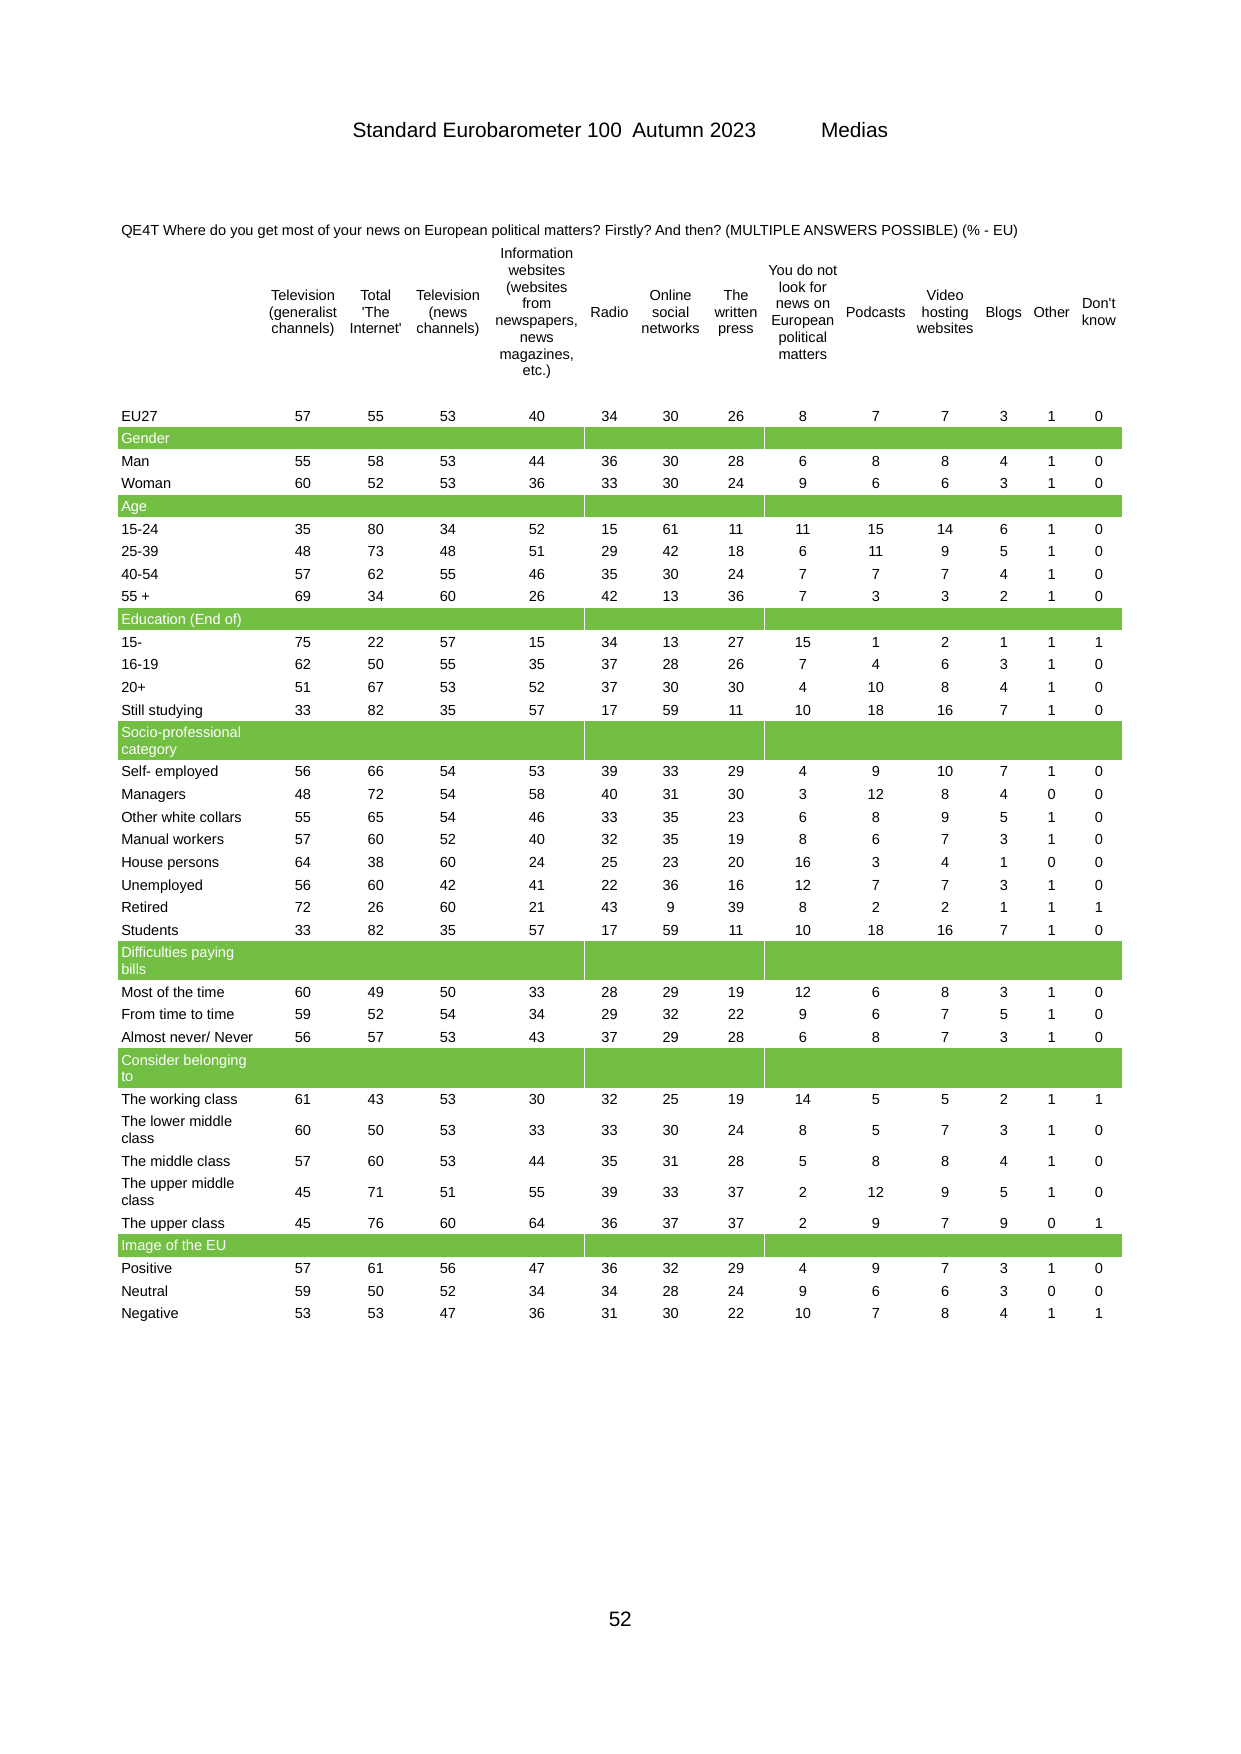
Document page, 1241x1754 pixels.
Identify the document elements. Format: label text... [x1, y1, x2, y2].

table_cell [765, 608, 841, 630]
table_cell 0 [1075, 919, 1122, 941]
table_cell 19 [707, 980, 764, 1003]
table_cell 7 [841, 563, 911, 585]
table_cell [118, 382, 261, 404]
table_cell [585, 1048, 634, 1088]
table_cell [1075, 721, 1122, 760]
table_cell 0 [1028, 1279, 1075, 1302]
table_cell 57 [261, 563, 344, 585]
table_cell 0 [1075, 450, 1122, 472]
table_cell [1028, 1234, 1075, 1257]
table_cell 1 [1075, 896, 1122, 918]
table_cell [979, 721, 1028, 760]
table_cell From time to time [118, 1003, 261, 1026]
table_cell 2 [765, 1212, 841, 1234]
table_cell 4 [979, 676, 1028, 698]
table_cell 33 [634, 1172, 707, 1212]
table_cell 64 [489, 1212, 584, 1234]
table_cell 5 [841, 1088, 911, 1110]
table_cell [911, 721, 979, 760]
table_cell 30 [634, 1110, 707, 1149]
table_cell 0 [1028, 851, 1075, 873]
table_cell [261, 495, 344, 517]
table_cell 0 [1075, 1257, 1122, 1279]
table_cell 0 [1075, 1150, 1122, 1172]
table_cell 37 [585, 653, 634, 676]
table_cell 34 [585, 404, 634, 427]
table_cell 7 [765, 563, 841, 585]
table_cell 36 [634, 873, 707, 896]
table_cell 54 [407, 805, 489, 828]
table_cell 43 [489, 1026, 584, 1048]
table_cell [489, 1234, 584, 1257]
table_cell 44 [489, 1150, 584, 1172]
table_cell 15- [118, 630, 261, 653]
table_cell [707, 721, 764, 760]
table_cell 7 [911, 1110, 979, 1149]
table_cell 3 [979, 653, 1028, 676]
table_cell [1075, 1234, 1122, 1257]
table_cell 31 [585, 1302, 634, 1324]
table_cell 6 [765, 450, 841, 472]
table_cell 41 [489, 873, 584, 896]
table_cell Retired [118, 896, 261, 918]
table_cell 8 [911, 783, 979, 805]
table_cell 1 [1028, 518, 1075, 540]
table_cell 16 [911, 919, 979, 941]
table_cell 54 [407, 760, 489, 783]
table_cell [261, 427, 344, 449]
table_cell [911, 382, 979, 404]
table_cell 0 [1075, 1279, 1122, 1302]
table_cell 60 [407, 851, 489, 873]
table_cell 2 [841, 896, 911, 918]
table_cell 7 [911, 1257, 979, 1279]
table_cell [489, 721, 584, 760]
table_cell 6 [841, 980, 911, 1003]
table_cell [841, 941, 911, 980]
table_cell Other white collars [118, 805, 261, 828]
table_cell 82 [344, 919, 407, 941]
table_cell 0 [1075, 563, 1122, 585]
table_cell Information websites (websites from newspapers, news magazines, etc.) [489, 242, 584, 382]
table_cell 5 [765, 1150, 841, 1172]
table_cell 1 [1028, 1088, 1075, 1110]
table_cell [1075, 608, 1122, 630]
table_cell 13 [634, 630, 707, 653]
table_cell [765, 495, 841, 517]
table_cell 44 [489, 450, 584, 472]
table_cell 53 [261, 1302, 344, 1324]
table_cell 29 [634, 1026, 707, 1048]
table_cell 1 [1075, 1212, 1122, 1234]
table_cell [1075, 1048, 1122, 1088]
table_cell 52 [489, 676, 584, 698]
table_cell [765, 427, 841, 449]
table_cell 6 [765, 805, 841, 828]
table_cell Online social networks [634, 242, 707, 382]
table_cell [841, 1234, 911, 1257]
table_cell [634, 721, 707, 760]
table_cell 7 [841, 873, 911, 896]
table_cell 3 [841, 585, 911, 608]
table_cell 1 [1028, 896, 1075, 918]
table_cell 40-54 [118, 563, 261, 585]
table_cell 53 [407, 450, 489, 472]
table_cell [634, 608, 707, 630]
table_cell [489, 495, 584, 517]
table_cell 9 [911, 540, 979, 563]
table_cell Blogs [979, 242, 1028, 382]
table_cell 43 [344, 1088, 407, 1110]
table_cell 1 [1028, 563, 1075, 585]
table_cell [344, 1048, 407, 1088]
table_cell 0 [1075, 873, 1122, 896]
table_cell [261, 1234, 344, 1257]
table_cell 0 [1075, 851, 1122, 873]
table_cell 58 [344, 450, 407, 472]
table_cell 34 [489, 1279, 584, 1302]
table_cell 33 [489, 1110, 584, 1149]
table_cell 65 [344, 805, 407, 828]
table_cell 42 [585, 585, 634, 608]
table_cell 3 [979, 1110, 1028, 1149]
table_cell 9 [765, 1003, 841, 1026]
table_cell 15 [765, 630, 841, 653]
table_cell [118, 242, 261, 382]
table_cell 36 [585, 1257, 634, 1279]
table_cell 19 [707, 1088, 764, 1110]
table_cell [407, 1234, 489, 1257]
table_cell 1 [979, 896, 1028, 918]
table_cell 51 [261, 676, 344, 698]
table_cell 29 [707, 760, 764, 783]
table_cell 40 [489, 828, 584, 851]
table_cell 9 [911, 1172, 979, 1212]
table_cell 7 [979, 760, 1028, 783]
table_cell 10 [841, 676, 911, 698]
table_cell 31 [634, 783, 707, 805]
table_cell 5 [979, 1172, 1028, 1212]
table_cell 24 [707, 1279, 764, 1302]
table_cell 1 [1028, 980, 1075, 1003]
table_cell [841, 1048, 911, 1088]
table_cell 48 [407, 540, 489, 563]
table_cell 57 [407, 630, 489, 653]
table_cell 34 [585, 630, 634, 653]
table_cell 35 [407, 698, 489, 721]
table_cell 3 [979, 1279, 1028, 1302]
table_cell 2 [979, 585, 1028, 608]
table_header QE4T Where do you get most of your news on European political matters? Firstly? And then? (MULTIPLE ANSWERS POSSIBLE) (% - EU) [118, 219, 1075, 242]
table_cell [841, 495, 911, 517]
table_cell [1028, 382, 1075, 404]
table_cell Education (End of) [118, 608, 261, 630]
table_cell 10 [765, 698, 841, 721]
table_cell 30 [634, 450, 707, 472]
table_cell 30 [634, 563, 707, 585]
table_cell 29 [585, 540, 634, 563]
table_cell 53 [407, 1088, 489, 1110]
table_cell 6 [765, 1026, 841, 1048]
table_cell 16-19 [118, 653, 261, 676]
table_cell [1028, 495, 1075, 517]
table_cell 48 [261, 783, 344, 805]
table_cell [634, 1234, 707, 1257]
table_cell 59 [261, 1003, 344, 1026]
table_cell 3 [841, 851, 911, 873]
table_cell Video hosting websites [911, 242, 979, 382]
table_cell [634, 495, 707, 517]
table_cell 37 [634, 1212, 707, 1234]
table_cell 4 [979, 783, 1028, 805]
table_cell 26 [344, 896, 407, 918]
table_cell 0 [1075, 1110, 1122, 1149]
table_cell 20+ [118, 676, 261, 698]
table_cell [1075, 941, 1122, 980]
table_cell 48 [261, 540, 344, 563]
table_cell [979, 427, 1028, 449]
table_cell 53 [344, 1302, 407, 1324]
table_cell 53 [407, 404, 489, 427]
table_cell 9 [765, 1279, 841, 1302]
table_cell [585, 382, 634, 404]
table_cell Still studying [118, 698, 261, 721]
table_cell 54 [407, 783, 489, 805]
table_cell 49 [344, 980, 407, 1003]
table_cell 10 [911, 760, 979, 783]
table_cell [707, 382, 764, 404]
table_cell [911, 1234, 979, 1257]
table_cell 1 [1028, 472, 1075, 495]
table_cell 57 [261, 1257, 344, 1279]
table_cell 62 [344, 563, 407, 585]
table_cell [407, 1048, 489, 1088]
table_cell 46 [489, 563, 584, 585]
table_cell 16 [911, 698, 979, 721]
table_cell 35 [585, 563, 634, 585]
table_cell 1 [841, 630, 911, 653]
table_cell 0 [1028, 783, 1075, 805]
table_cell 55 [344, 404, 407, 427]
table_cell Difficulties paying bills [118, 941, 261, 980]
table_cell 2 [765, 1172, 841, 1212]
table_cell 30 [634, 472, 707, 495]
table_cell [261, 382, 344, 404]
table_cell 60 [261, 472, 344, 495]
table_cell 5 [841, 1110, 911, 1149]
table_cell 4 [979, 450, 1028, 472]
table_cell [1028, 721, 1075, 760]
table_cell Other [1028, 242, 1075, 382]
table_cell 61 [261, 1088, 344, 1110]
table_cell 51 [407, 1172, 489, 1212]
table_cell 60 [261, 1110, 344, 1149]
table_cell Almost never/ Never [118, 1026, 261, 1048]
table_cell 53 [407, 1026, 489, 1048]
table_cell Woman [118, 472, 261, 495]
table_cell 6 [841, 828, 911, 851]
table_cell [765, 941, 841, 980]
table_cell 30 [707, 783, 764, 805]
table_cell 56 [261, 1026, 344, 1048]
table_cell 6 [841, 1003, 911, 1026]
table_cell 35 [634, 828, 707, 851]
table_cell 55 [407, 563, 489, 585]
table_cell 8 [765, 828, 841, 851]
table_cell 0 [1075, 698, 1122, 721]
table_cell 29 [634, 980, 707, 1003]
table_cell 17 [585, 698, 634, 721]
table_cell 0 [1075, 518, 1122, 540]
table_cell [261, 941, 344, 980]
table_cell 0 [1028, 1212, 1075, 1234]
table_cell 6 [841, 1279, 911, 1302]
table_cell 57 [489, 919, 584, 941]
table_cell 18 [841, 919, 911, 941]
table_cell 52 [344, 1003, 407, 1026]
table_cell 3 [979, 404, 1028, 427]
table_cell Radio [585, 242, 634, 382]
table_cell [344, 608, 407, 630]
table_cell [489, 608, 584, 630]
table_cell 39 [585, 1172, 634, 1212]
table_cell 60 [344, 873, 407, 896]
table_cell [911, 427, 979, 449]
table_cell 8 [911, 676, 979, 698]
table_cell 35 [585, 1150, 634, 1172]
table_cell 4 [979, 563, 1028, 585]
table_cell 39 [585, 760, 634, 783]
table_cell 22 [585, 873, 634, 896]
table_cell 36 [585, 1212, 634, 1234]
table_cell 46 [489, 805, 584, 828]
table_cell Image of the EU [118, 1234, 261, 1257]
table_cell 3 [911, 585, 979, 608]
table_cell 54 [407, 1003, 489, 1026]
table_cell [344, 427, 407, 449]
table_cell 28 [707, 1150, 764, 1172]
table_cell 8 [765, 896, 841, 918]
table_cell 6 [911, 1279, 979, 1302]
table_cell [1075, 495, 1122, 517]
table_cell House persons [118, 851, 261, 873]
table_cell [911, 1048, 979, 1088]
table_cell 4 [765, 1257, 841, 1279]
table_cell [707, 427, 764, 449]
table_cell 37 [707, 1212, 764, 1234]
table_cell 45 [261, 1172, 344, 1212]
table_cell 30 [634, 404, 707, 427]
table_cell 67 [344, 676, 407, 698]
table_cell 60 [344, 828, 407, 851]
table_cell [841, 382, 911, 404]
table_cell 34 [585, 1279, 634, 1302]
table_cell 28 [634, 653, 707, 676]
table_cell 47 [407, 1302, 489, 1324]
table_cell 15 [489, 630, 584, 653]
table_cell 7 [911, 1212, 979, 1234]
table_cell 4 [979, 1302, 1028, 1324]
table_cell 4 [841, 653, 911, 676]
table_cell 24 [707, 563, 764, 585]
table_cell 0 [1075, 1003, 1122, 1026]
table_cell 33 [489, 980, 584, 1003]
table_cell 8 [911, 1302, 979, 1324]
table_cell 59 [634, 919, 707, 941]
table_cell 9 [841, 1257, 911, 1279]
table_cell 50 [407, 980, 489, 1003]
table_cell 13 [634, 585, 707, 608]
table_cell [707, 608, 764, 630]
table_cell Manual workers [118, 828, 261, 851]
table_cell 17 [585, 919, 634, 941]
table_cell 36 [489, 1302, 584, 1324]
table_cell [911, 495, 979, 517]
table_cell 3 [979, 1026, 1028, 1048]
table_cell 6 [841, 472, 911, 495]
table_cell 14 [765, 1088, 841, 1110]
table_cell 56 [407, 1257, 489, 1279]
table_cell 1 [1028, 630, 1075, 653]
table_cell 0 [1075, 585, 1122, 608]
table_cell 32 [585, 1088, 634, 1110]
table_cell [765, 382, 841, 404]
table_cell 58 [489, 783, 584, 805]
table_cell 52 [407, 828, 489, 851]
table_cell 1 [1028, 919, 1075, 941]
table_cell 40 [585, 783, 634, 805]
table_cell [979, 941, 1028, 980]
table_cell 0 [1075, 676, 1122, 698]
table_cell Man [118, 450, 261, 472]
table_cell 1 [1028, 1026, 1075, 1048]
table_cell 1 [1075, 1088, 1122, 1110]
table_cell Positive [118, 1257, 261, 1279]
table_cell [634, 1048, 707, 1088]
table_cell 53 [407, 676, 489, 698]
table_cell 66 [344, 760, 407, 783]
table_cell 0 [1075, 472, 1122, 495]
table_cell 52 [407, 1279, 489, 1302]
table_cell 1 [1028, 1302, 1075, 1324]
table_cell 0 [1075, 540, 1122, 563]
table_cell [911, 941, 979, 980]
table_cell Total 'The Internet' [344, 242, 407, 382]
table_cell 0 [1075, 980, 1122, 1003]
table_cell 7 [765, 585, 841, 608]
table_cell 52 [489, 518, 584, 540]
table_cell 1 [1028, 828, 1075, 851]
table_cell 55 [261, 805, 344, 828]
table_cell 1 [1028, 404, 1075, 427]
table_cell 8 [841, 805, 911, 828]
table_cell 1 [1028, 1257, 1075, 1279]
table_cell 28 [634, 1279, 707, 1302]
table_cell [841, 608, 911, 630]
table_cell 30 [489, 1088, 584, 1110]
table_cell 1 [1028, 1110, 1075, 1149]
table_cell 15 [841, 518, 911, 540]
table_cell Negative [118, 1302, 261, 1324]
table_cell 22 [707, 1302, 764, 1324]
table_cell [585, 1234, 634, 1257]
table_cell 18 [707, 540, 764, 563]
table_cell 60 [407, 1212, 489, 1234]
table_cell 8 [841, 1150, 911, 1172]
table_cell The lower middle class [118, 1110, 261, 1149]
table_cell [1075, 427, 1122, 449]
table_cell 59 [261, 1279, 344, 1302]
table_cell 1 [1028, 805, 1075, 828]
table_cell 16 [765, 851, 841, 873]
table_cell 4 [765, 760, 841, 783]
table_cell 8 [841, 450, 911, 472]
table_cell 0 [1075, 1172, 1122, 1212]
table_cell 6 [765, 540, 841, 563]
table_cell [489, 382, 584, 404]
table_cell 37 [707, 1172, 764, 1212]
table_cell 72 [344, 783, 407, 805]
table_cell 21 [489, 896, 584, 918]
table_cell 0 [1075, 828, 1122, 851]
table_cell 57 [261, 404, 344, 427]
table_cell 24 [707, 472, 764, 495]
table_cell 55 [261, 450, 344, 472]
table_cell 60 [261, 980, 344, 1003]
table_cell 1 [1028, 676, 1075, 698]
table_cell 60 [407, 896, 489, 918]
table_cell 24 [707, 1110, 764, 1149]
table_cell 55 [407, 653, 489, 676]
table_cell The upper middle class [118, 1172, 261, 1212]
table_cell 24 [489, 851, 584, 873]
table_cell 1 [1028, 450, 1075, 472]
table_cell 26 [707, 653, 764, 676]
table_cell 12 [765, 873, 841, 896]
table_cell 71 [344, 1172, 407, 1212]
table_cell 4 [911, 851, 979, 873]
table_cell [407, 382, 489, 404]
table_cell 1 [1028, 1150, 1075, 1172]
table_cell 69 [261, 585, 344, 608]
table_cell 33 [261, 698, 344, 721]
table_cell [634, 941, 707, 980]
table_cell [707, 1234, 764, 1257]
table_cell 11 [707, 919, 764, 941]
table_cell 33 [261, 919, 344, 941]
table_cell 7 [841, 404, 911, 427]
table_cell 39 [707, 896, 764, 918]
table_cell 0 [1075, 653, 1122, 676]
table_cell [261, 608, 344, 630]
table_cell 3 [979, 472, 1028, 495]
table_cell 38 [344, 851, 407, 873]
table_cell 53 [489, 760, 584, 783]
table_cell 22 [707, 1003, 764, 1026]
table_cell [344, 721, 407, 760]
table_cell 2 [979, 1088, 1028, 1110]
table_cell 11 [707, 518, 764, 540]
table_cell 37 [585, 676, 634, 698]
table_cell [344, 382, 407, 404]
table_cell [407, 721, 489, 760]
table_cell 53 [407, 1150, 489, 1172]
table_cell 57 [261, 828, 344, 851]
table_cell [707, 1048, 764, 1088]
table_cell 33 [585, 472, 634, 495]
table_cell 42 [407, 873, 489, 896]
table_cell 8 [765, 1110, 841, 1149]
table_cell [1028, 427, 1075, 449]
table_cell [585, 427, 634, 449]
table_cell 8 [911, 450, 979, 472]
table_cell [911, 608, 979, 630]
table_cell [407, 941, 489, 980]
table_cell 32 [585, 828, 634, 851]
table_cell 50 [344, 653, 407, 676]
table_cell 35 [489, 653, 584, 676]
table_cell 37 [585, 1026, 634, 1048]
table_cell 52 [344, 472, 407, 495]
table_cell 19 [707, 828, 764, 851]
table_cell Podcasts [841, 242, 911, 382]
table_cell 12 [841, 1172, 911, 1212]
table_cell 33 [585, 805, 634, 828]
table_cell 55 + [118, 585, 261, 608]
table_cell 76 [344, 1212, 407, 1234]
table_cell The written press [707, 242, 764, 382]
table_cell 23 [634, 851, 707, 873]
table_cell 56 [261, 873, 344, 896]
table_cell 47 [489, 1257, 584, 1279]
table_cell 53 [407, 472, 489, 495]
table_cell 8 [911, 980, 979, 1003]
table_cell [765, 1048, 841, 1088]
table_cell Unemployed [118, 873, 261, 896]
table_cell [1028, 1048, 1075, 1088]
table_cell 32 [634, 1003, 707, 1026]
table_cell [979, 1234, 1028, 1257]
table_cell 0 [1075, 760, 1122, 783]
table_cell 57 [261, 1150, 344, 1172]
table_cell 4 [979, 1150, 1028, 1172]
table_cell 1 [1075, 630, 1122, 653]
table_cell 9 [911, 805, 979, 828]
table_cell 8 [841, 1026, 911, 1048]
table_cell Consider belonging to [118, 1048, 261, 1088]
table_cell 22 [344, 630, 407, 653]
table_cell 31 [634, 1150, 707, 1172]
table_cell 1 [1075, 1302, 1122, 1324]
table_cell 34 [344, 585, 407, 608]
table_cell 34 [407, 518, 489, 540]
table_cell 36 [489, 472, 584, 495]
table_cell 11 [707, 698, 764, 721]
table_cell 7 [979, 698, 1028, 721]
table_cell 0 [1075, 1026, 1122, 1048]
table_cell 73 [344, 540, 407, 563]
table_cell 35 [261, 518, 344, 540]
table_cell 9 [979, 1212, 1028, 1234]
table_cell Age [118, 495, 261, 517]
table_cell [1075, 382, 1122, 404]
table_cell 3 [979, 873, 1028, 896]
table_cell Students [118, 919, 261, 941]
table_cell 5 [979, 540, 1028, 563]
table_cell 7 [911, 1026, 979, 1048]
table_cell [707, 495, 764, 517]
table_cell [707, 941, 764, 980]
table_cell [344, 941, 407, 980]
table_cell 36 [585, 450, 634, 472]
table_cell 2 [911, 630, 979, 653]
table_cell [585, 721, 634, 760]
table_cell Self- employed [118, 760, 261, 783]
table_cell 0 [1075, 783, 1122, 805]
table_cell [979, 608, 1028, 630]
table_cell 0 [1075, 404, 1122, 427]
table_cell 11 [765, 518, 841, 540]
table_cell 2 [911, 896, 979, 918]
table_cell 36 [707, 585, 764, 608]
table_cell [634, 427, 707, 449]
table_cell Socio-professional category [118, 721, 261, 760]
table_cell [979, 495, 1028, 517]
table_cell 1 [979, 630, 1028, 653]
table_cell 64 [261, 851, 344, 873]
table_cell 25-39 [118, 540, 261, 563]
table_cell Don't know [1075, 242, 1122, 382]
table_cell 57 [489, 698, 584, 721]
table_cell 30 [634, 676, 707, 698]
table_cell 6 [911, 653, 979, 676]
table_cell 35 [407, 919, 489, 941]
table_cell 75 [261, 630, 344, 653]
table_cell 1 [1028, 585, 1075, 608]
table_cell Managers [118, 783, 261, 805]
table_cell [261, 1048, 344, 1088]
table_cell 30 [634, 1302, 707, 1324]
table_cell 28 [707, 450, 764, 472]
table_cell 55 [489, 1172, 584, 1212]
table_cell 1 [1028, 698, 1075, 721]
table_cell Television (news channels) [407, 242, 489, 382]
table_cell The working class [118, 1088, 261, 1110]
table_cell [765, 1234, 841, 1257]
table_cell 33 [634, 760, 707, 783]
table_cell 50 [344, 1110, 407, 1149]
table_cell [979, 1048, 1028, 1088]
table_cell 72 [261, 896, 344, 918]
table_cell 9 [634, 896, 707, 918]
table_cell [261, 721, 344, 760]
table_cell 40 [489, 404, 584, 427]
table_cell 4 [765, 676, 841, 698]
table_cell Television (generalist channels) [261, 242, 344, 382]
table_cell 15 [585, 518, 634, 540]
table_cell 3 [979, 980, 1028, 1003]
table_cell [407, 495, 489, 517]
table_cell You do not look for news on European political matters [765, 242, 841, 382]
table_cell 0 [1075, 805, 1122, 828]
table_cell [841, 427, 911, 449]
table_cell Gender [118, 427, 261, 449]
table_cell 53 [407, 1110, 489, 1149]
table_cell 14 [911, 518, 979, 540]
table_cell 7 [765, 653, 841, 676]
table_cell [489, 941, 584, 980]
table_cell 51 [489, 540, 584, 563]
table_cell 1 [1028, 1172, 1075, 1212]
table_cell 1 [1028, 653, 1075, 676]
table_cell 5 [979, 1003, 1028, 1026]
table_cell 25 [634, 1088, 707, 1110]
table_cell 5 [979, 805, 1028, 828]
table_cell 1 [1028, 873, 1075, 896]
table_cell 27 [707, 630, 764, 653]
table_cell 33 [585, 1110, 634, 1149]
table_cell 20 [707, 851, 764, 873]
table_cell 30 [707, 676, 764, 698]
table_cell 45 [261, 1212, 344, 1234]
table_cell 12 [841, 783, 911, 805]
table_cell [407, 608, 489, 630]
table_cell 9 [841, 1212, 911, 1234]
table_cell 61 [344, 1257, 407, 1279]
table_cell [634, 382, 707, 404]
table_cell 25 [585, 851, 634, 873]
table_cell [979, 382, 1028, 404]
table_cell 43 [585, 896, 634, 918]
table_cell 32 [634, 1257, 707, 1279]
table_cell 56 [261, 760, 344, 783]
table_cell 7 [911, 873, 979, 896]
table_cell 9 [765, 472, 841, 495]
table_cell 12 [765, 980, 841, 1003]
table_cell 8 [765, 404, 841, 427]
table_cell 7 [979, 919, 1028, 941]
table_cell Neutral [118, 1279, 261, 1302]
table_cell 7 [911, 828, 979, 851]
table_cell 28 [585, 980, 634, 1003]
table_cell 80 [344, 518, 407, 540]
table_cell 8 [911, 1150, 979, 1172]
table_cell 1 [1028, 540, 1075, 563]
table_cell 26 [489, 585, 584, 608]
table_cell 28 [707, 1026, 764, 1048]
table_cell 3 [979, 828, 1028, 851]
table_cell 1 [979, 851, 1028, 873]
table_cell 11 [841, 540, 911, 563]
table_cell 5 [911, 1088, 979, 1110]
table_cell 29 [707, 1257, 764, 1279]
table_cell 42 [634, 540, 707, 563]
table_cell 26 [707, 404, 764, 427]
table_cell 7 [911, 563, 979, 585]
table_cell [1028, 941, 1075, 980]
table_cell 59 [634, 698, 707, 721]
table_cell [344, 495, 407, 517]
table_cell 16 [707, 873, 764, 896]
table_cell 60 [407, 585, 489, 608]
table_cell 50 [344, 1279, 407, 1302]
table_cell [765, 721, 841, 760]
table_cell [489, 1048, 584, 1088]
table_cell 3 [979, 1257, 1028, 1279]
table_cell EU27 [118, 404, 261, 427]
table_cell 10 [765, 919, 841, 941]
table_cell 60 [344, 1150, 407, 1172]
table_cell [1028, 608, 1075, 630]
table_cell [585, 495, 634, 517]
table_cell [585, 941, 634, 980]
table_cell 15-24 [118, 518, 261, 540]
table_cell 62 [261, 653, 344, 676]
table_cell 61 [634, 518, 707, 540]
table_cell 9 [841, 760, 911, 783]
table_cell 23 [707, 805, 764, 828]
table_cell The middle class [118, 1150, 261, 1172]
table_cell 29 [585, 1003, 634, 1026]
table_cell [344, 1234, 407, 1257]
table_cell [407, 427, 489, 449]
table_cell 35 [634, 805, 707, 828]
table_cell 1 [1028, 1003, 1075, 1026]
table_header [1075, 219, 1122, 242]
table_cell [841, 721, 911, 760]
table_cell 1 [1028, 760, 1075, 783]
table_cell 18 [841, 698, 911, 721]
table_cell Most of the time [118, 980, 261, 1003]
table_cell 6 [911, 472, 979, 495]
table_cell 34 [489, 1003, 584, 1026]
table_cell The upper class [118, 1212, 261, 1234]
table_cell 7 [911, 404, 979, 427]
table_cell [585, 608, 634, 630]
table_cell 6 [979, 518, 1028, 540]
table_cell 7 [911, 1003, 979, 1026]
table_cell 10 [765, 1302, 841, 1324]
table_cell 57 [344, 1026, 407, 1048]
table_cell 82 [344, 698, 407, 721]
table_cell [489, 427, 584, 449]
table_cell 3 [765, 783, 841, 805]
table_cell 7 [841, 1302, 911, 1324]
